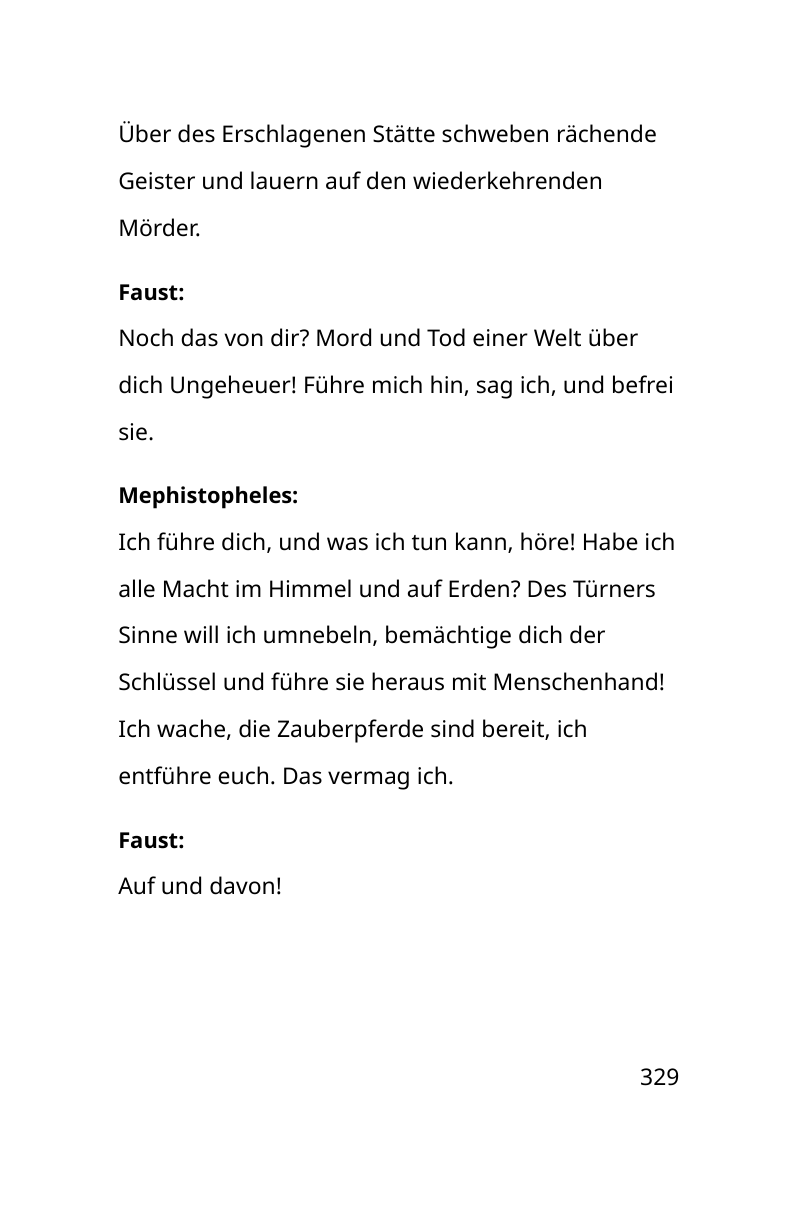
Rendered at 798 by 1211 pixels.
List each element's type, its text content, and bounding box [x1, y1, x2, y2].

text Faust: Noch das von dir? Mord und Tod einer Welt über dich Ungeheuer! Führe mich hin, sag ich, und befrei sie. [118, 276, 679, 447]
text Mephistopheles: Ich führe dich, und was ich tun kann, höre! Habe ich alle Macht im Himmel und auf Erden? Des Türners Sinne will ich umnebeln, bemächtige dich der Schlüssel und führe sie heraus mit Menschenhand! Ich wache, die Zauberpferde sind bereit, ich entführe euch. Das vermag ich. [118, 480, 679, 791]
text Über des Erschlagenen Stätte schweben rächende Geister und lauern auf den wiederkehrenden Mörder. [118, 118, 679, 243]
text Faust: Auf und davon! [118, 824, 679, 901]
